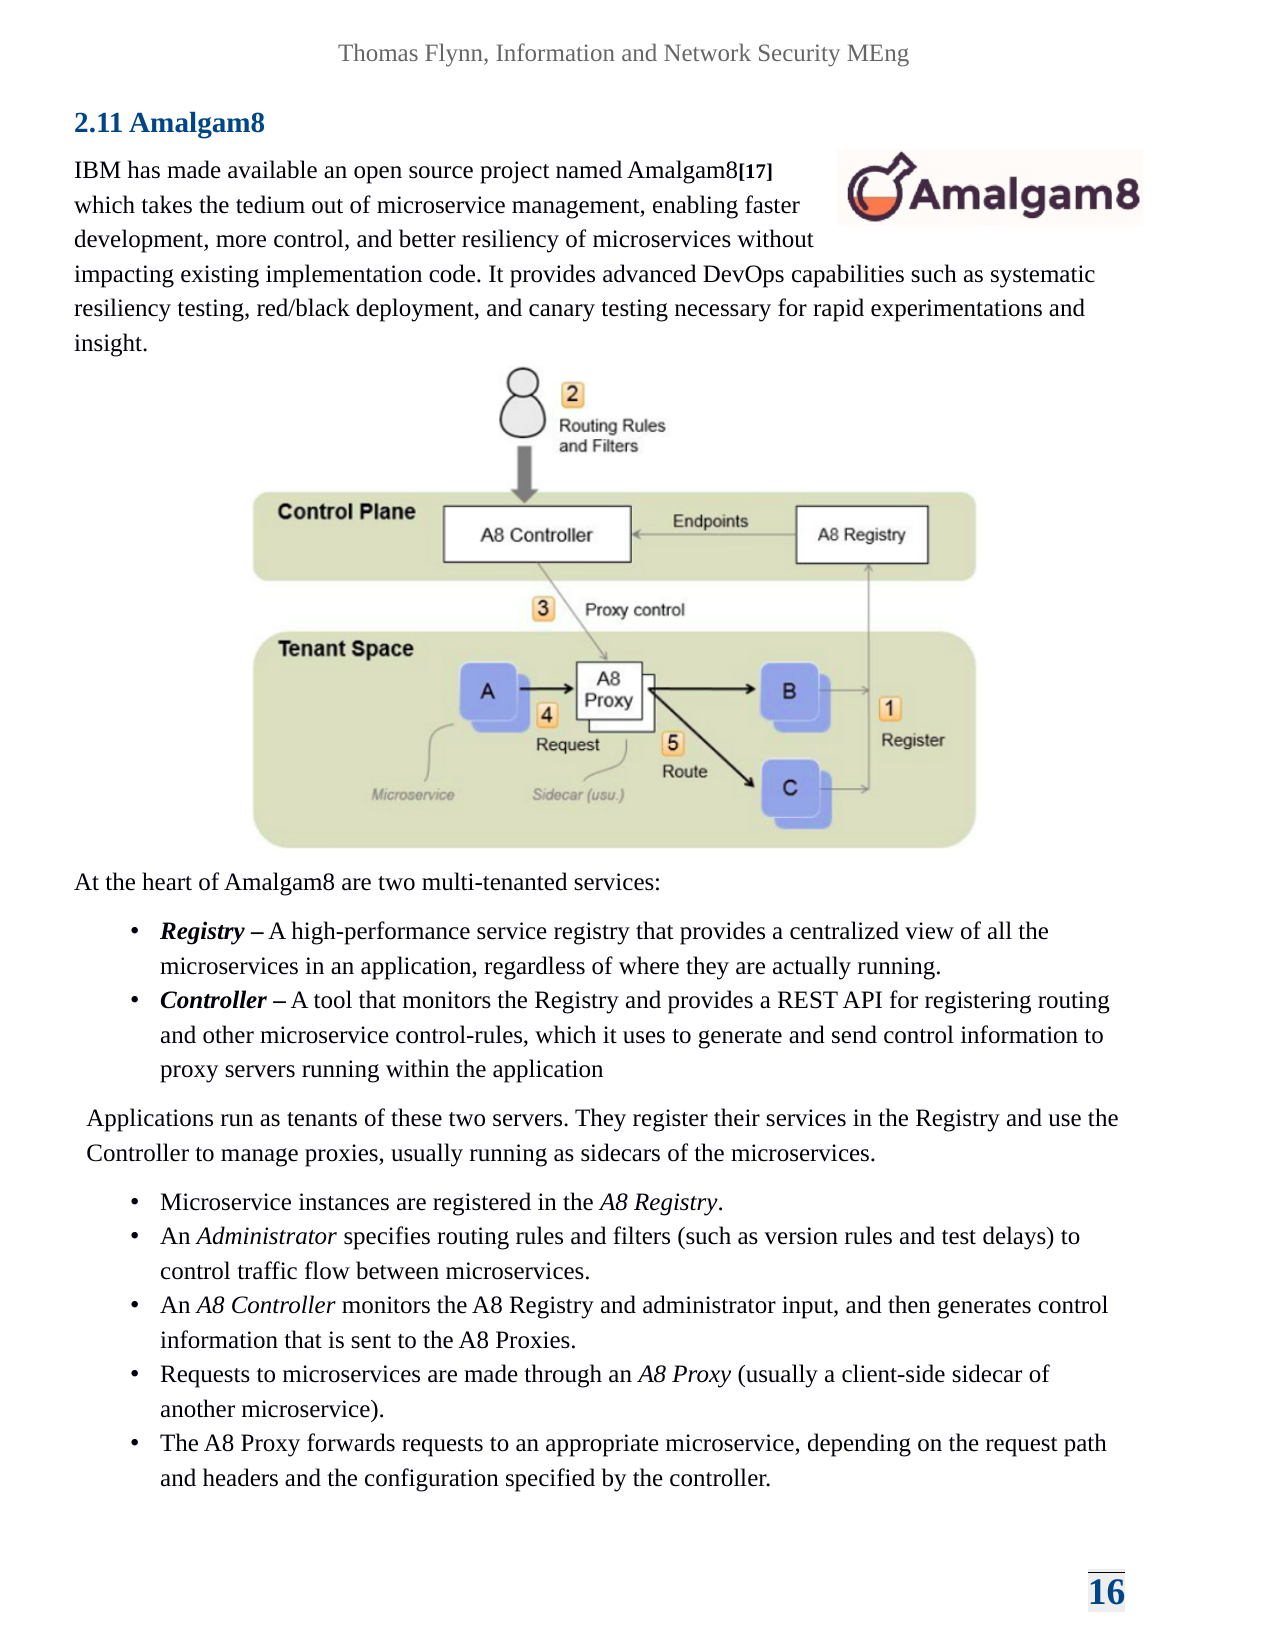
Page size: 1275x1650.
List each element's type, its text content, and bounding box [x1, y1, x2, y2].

list The A8 Proxy forwards requests to an appropriate microservice, depending on the request path and headers and the configuration specified by the controller. [130, 1428, 1125, 1491]
text IBM has made available an open source project named Amalgam8[17] which takes the tedium out of microservice management, enabling faster development, more control, and better resiliency of microservices without impacting existing implementation code. It provides advanced DevOps capabilities such as systematic resiliency testing, red/black deployment, and canary testing necessary for rapid experimentations and insight. [74, 155, 1125, 356]
list Registry – A high-performance service registry that provides a centralized view of all the microservices in an application, regardless of where they are actually running. [130, 916, 1125, 979]
text At the heart of Amalgam8 are two multi-tenanted services: [74, 867, 1125, 896]
picture [244, 366, 986, 850]
list Requests to microservices are made through an A8 Proxy (usually a client-side sidecar of another microservice). [130, 1359, 1125, 1422]
list An A8 Controller monitors the A8 Registry and administrator input, and then generates control information that is sent to the A8 Proxies. [130, 1290, 1125, 1353]
text Applications run as tenants of these two servers. They register their services in the Registry and use the Controller to manage proxies, usually running as sidecars of the microservices. [86, 1103, 1125, 1167]
list Microservice instances are registered in the A8 Registry. [130, 1187, 1125, 1216]
list Controller – A tool that monitors the Registry and provides a REST API for registering routing and other microservice control-rules, which it uses to generate and send control information to proxy servers running within the application [130, 985, 1125, 1083]
subtitle 2.11 Amalgam8 [74, 105, 1125, 138]
list An Administrator specifies routing rules and filters (such as version rules and test delays) to control traffic flow between microservices. [130, 1221, 1125, 1284]
picture [837, 149, 1144, 226]
